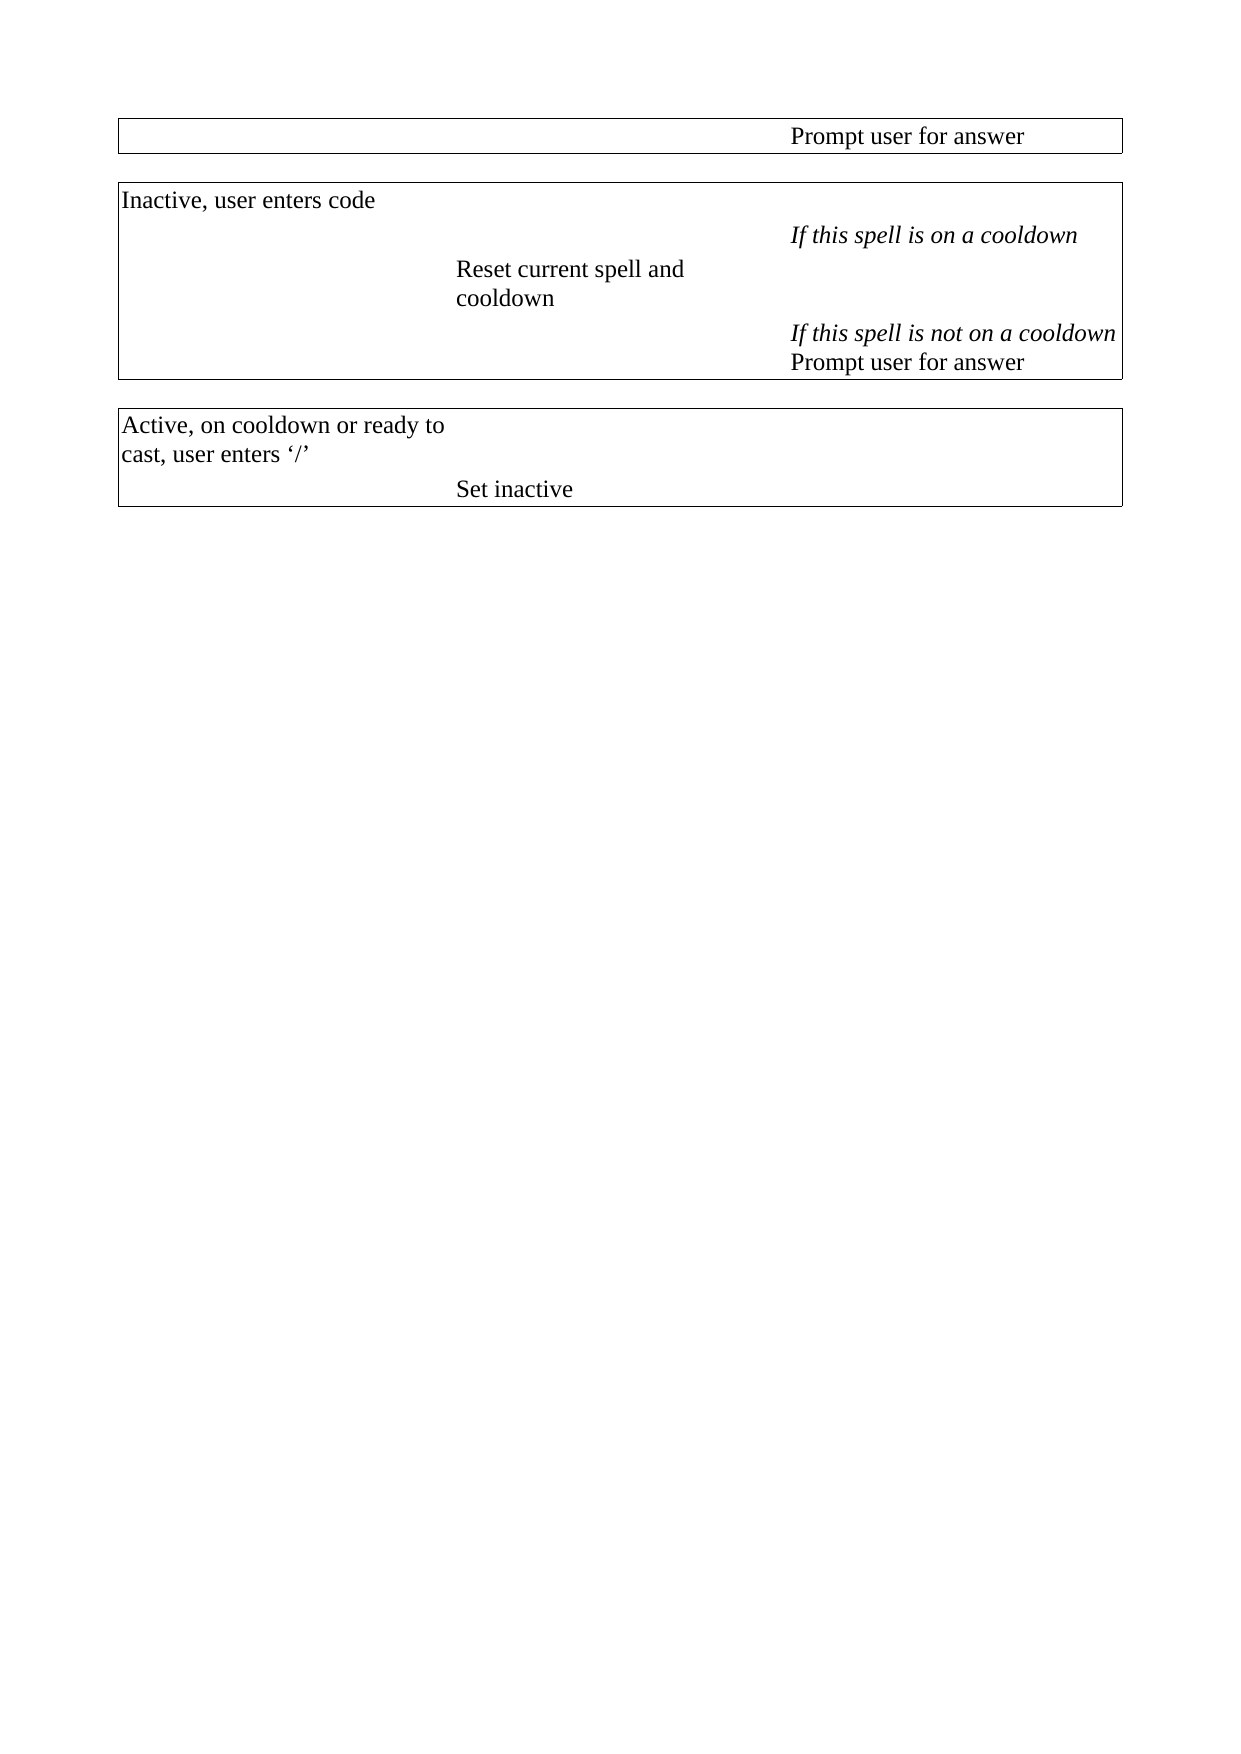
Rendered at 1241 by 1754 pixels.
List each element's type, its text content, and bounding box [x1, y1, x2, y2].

table_cell [453, 183, 787, 217]
table_cell [453, 119, 787, 153]
table_cell [453, 154, 787, 182]
table_cell [788, 183, 1122, 217]
table_cell [788, 471, 1122, 506]
table_cell [788, 409, 1122, 471]
table_cell [119, 251, 453, 315]
table_cell Set inactive [453, 471, 787, 506]
table_cell Reset current spell and cooldown [453, 251, 787, 315]
table_cell [118, 154, 453, 182]
table_cell If this spell is on a cooldown [788, 217, 1122, 251]
table_cell Prompt user for answer [788, 119, 1122, 153]
table_cell [788, 380, 1122, 407]
table_cell [453, 409, 787, 471]
table_cell [453, 217, 787, 251]
table_cell [788, 251, 1122, 315]
table_cell [453, 315, 787, 378]
table_cell [788, 154, 1122, 182]
table_cell If this spell is not on a cooldown Prompt user for answer [788, 315, 1122, 378]
table_cell [119, 471, 453, 506]
table_cell [118, 380, 453, 407]
table_cell Inactive, user enters code [119, 183, 453, 217]
table_cell [119, 119, 453, 153]
table_cell [453, 380, 787, 407]
table_cell [119, 315, 453, 378]
table_cell [119, 217, 453, 251]
table_cell Active, on cooldown or ready to cast, user enters ‘/’ [119, 409, 453, 471]
